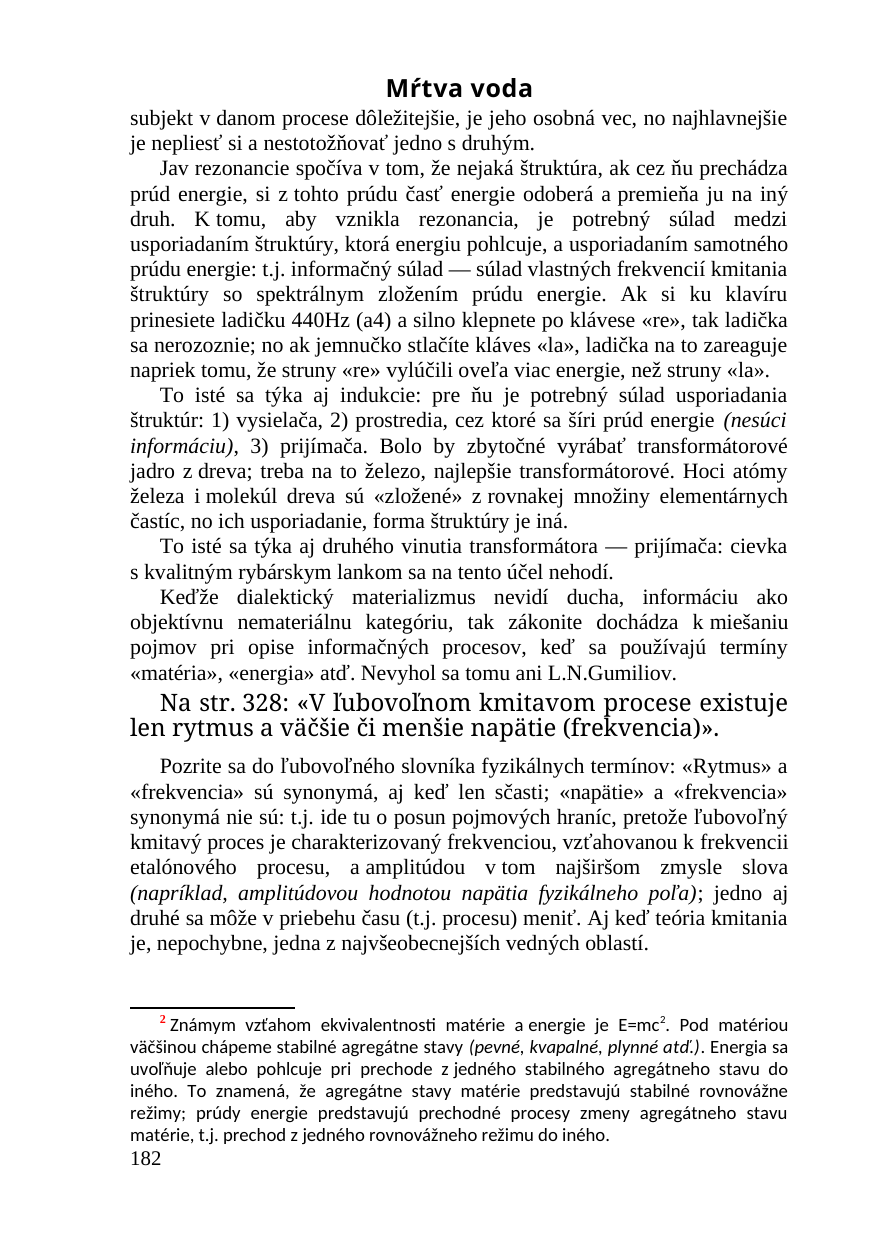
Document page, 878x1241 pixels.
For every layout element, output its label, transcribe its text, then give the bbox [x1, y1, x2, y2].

text Známym vzťahom ekvivalentnosti matérie a energie je Е=mс2. Pod matériou väčšinou chápeme stabilné agregátne stavy (pevné, kvapalné, plynné atď.). Energia sa uvoľňuje alebo pohlcuje pri prechode z jedného stabilného agregátneho stavu do iného. To znamená, že agregátne stavy matérie predstavujú stabilné rovnovážne režimy; prúdy energie predstavujú prechodné procesy zmeny agregátneho stavu matérie, t.j. prechod z jedného rovnovážneho režimu do iného. [130, 1014, 788, 1145]
text subjekt v danom procese dôležitejšie, je jeho osobná vec, no najhlavnejšie je nepliesť si a nestotožňovať jedno s druhým. [130, 105, 788, 155]
text Jav rezonancie spočíva v tom, že nejaká štruktúra, ak cez ňu prechádza prúd energie, si z tohto prúdu časť energie odoberá a premieňa ju na iný druh. K tomu, aby vznikla rezonancia, je potrebný súlad medzi usporiadaním štruktúry, ktorá energiu pohlcuje, a usporiadaním samotného prúdu energie: t.j. informačný súlad — súlad vlastných frekvencií kmitania štruktúry so spektrálnym zložením prúdu energie. Ak si ku klavíru prinesiete ladičku 440Hz (a4) a silno klepnete po klávese «re», tak ladička sa nerozoznie; no ak jemnučko stlačíte kláves «la», ladička na to zareaguje napriek tomu, že struny «re» vylúčili oveľa viac energie, než struny «la». [130, 155, 788, 382]
text Na str. 328: «V ľubovoľnom kmitavom procese existuje len rytmus a väčšie či menšie napätie (frekvencia)». [130, 691, 788, 741]
text Keďže dialektický materializmus nevidí ducha, informáciu ako objektívnu nemateriálnu kategóriu, tak zákonite dochádza k miešaniu pojmov pri opise informačných procesov, keď sa používajú termíny «matéria», «energia» atď. Nevyhol sa tomu ani L.N.Gumiliov. [130, 584, 788, 685]
text To isté sa týka aj druhého vinutia transformátora — prijímača: cievka s kvalitným rybárskym lankom sa na tento účel nehodí. [130, 533, 788, 584]
text Pozrite sa do ľubovoľného slovníka fyzikálnych termínov: «Rytmus» a «frekvencia» sú synonymá, aj keď len sčasti; «napätie» a «frekvencia» synonymá nie sú: t.j. ide tu o posun pojmových hraníc, pretože ľubovoľný kmitavý proces je charakterizovaný frekvenciou, vzťahovanou k frekvencii etalónového procesu, a amplitúdou v tom najširšom zmysle slova (napríklad, amplitúdovou hodnotou napätia fyzikálneho poľa); jedno aj druhé sa môže v priebehu času (t.j. procesu) meniť. Aj keď teória kmitania je, nepochybne, jedna z najvšeobecnejších vedných oblastí. [130, 753, 788, 955]
text To isté sa týka aj indukcie: pre ňu je potrebný súlad usporiadania štruktúr: 1) vysielača, 2) prostredia, cez ktoré sa šíri prúd energie (nesúci informáciu), 3) prijímača. Bolo by zbytočné vyrábať transformátorové jadro z dreva; treba na to železo, najlepšie transformátorové. Hoci atómy železa i molekúl dreva sú «zložené» z rovnakej množiny elementárnych častíc, no ich usporiadanie, forma štruktúry je iná. [130, 382, 788, 533]
